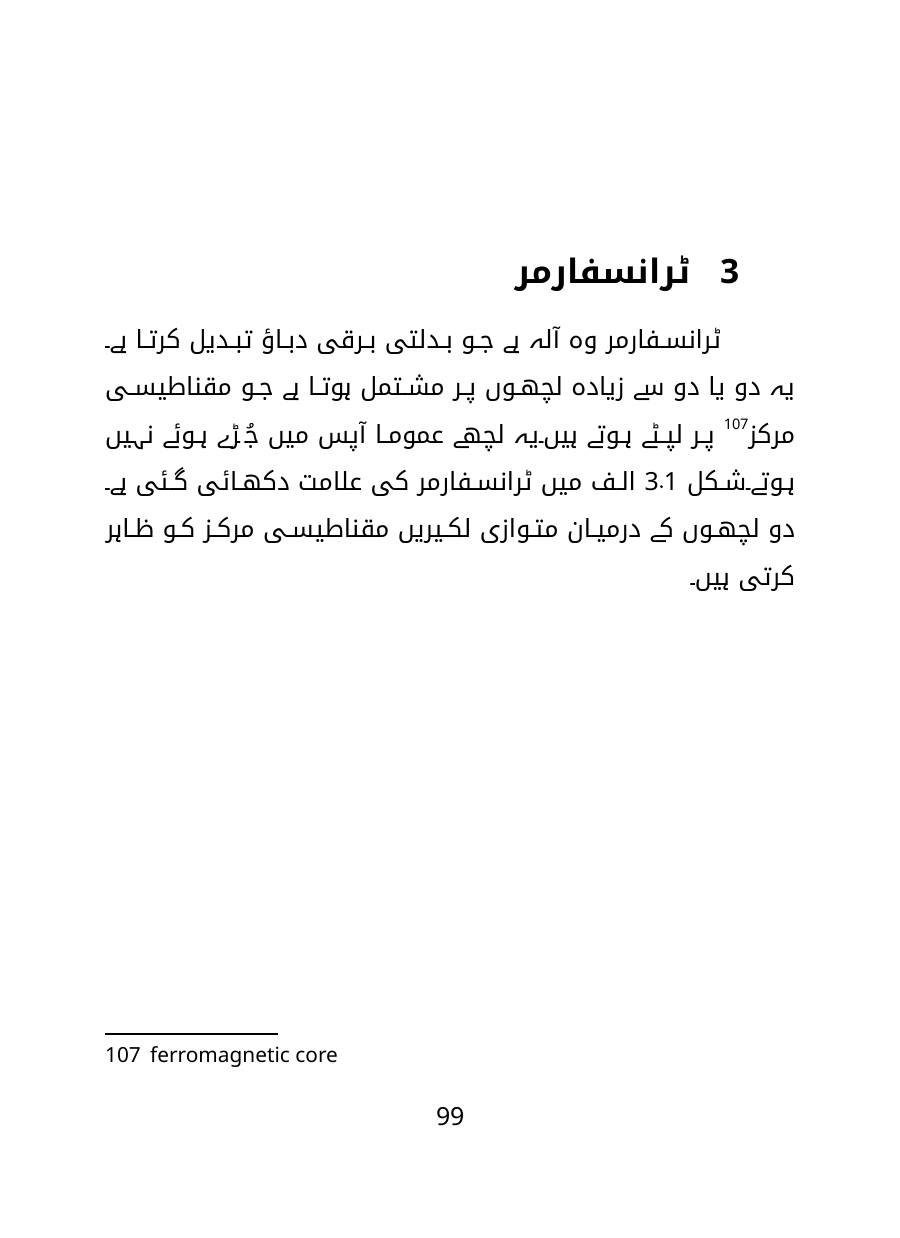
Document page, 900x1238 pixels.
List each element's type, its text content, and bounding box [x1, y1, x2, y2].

subtitle ٹرانسفارمر [105, 240, 720, 304]
text ferromagnetic core [105, 1040, 795, 1068]
text ٹرانسفارمر وہ آلہ ہے جو بدلتی برقی دباؤ تبدیل کرتا ہے۔ یہ دو یا دو سے زیادہ لچھوں پر مشتمل ہوتا ہے جو مقناطیسی مرکز پر لپٹے ہوتے ہیں۔یہ لچھے عموما آپس میں جُڑے ہوئے نہیں ہوتے۔شکل 3.1 الف میں ٹرانسفارمر کی علامت دکھائی گئی ہے۔دو لچھوں کے درمیان متوازی لکیریں مقناطیسی مرکز کو ظاہر کرتی ہیں۔ [105, 316, 795, 601]
